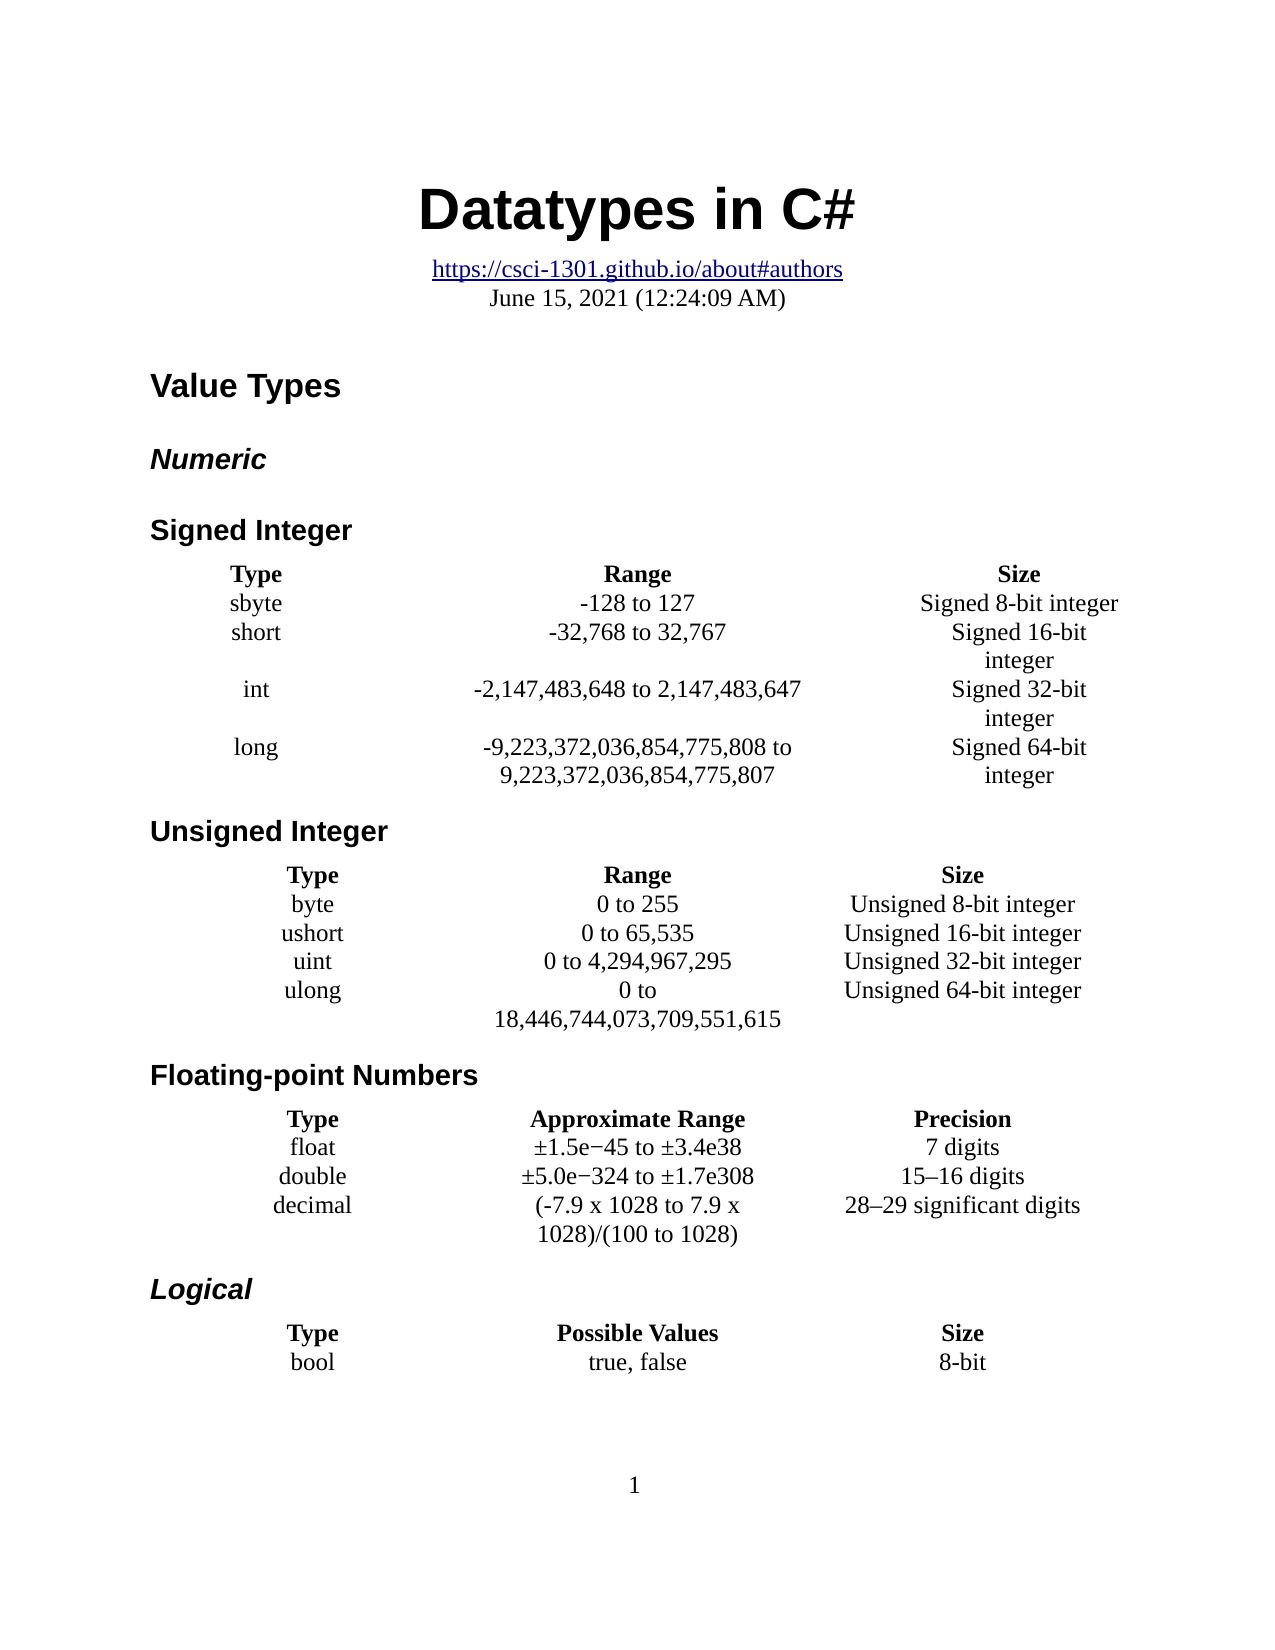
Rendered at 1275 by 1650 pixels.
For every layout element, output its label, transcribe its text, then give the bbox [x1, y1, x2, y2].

table_cell ±1.5e−45 to ±3.4e38 [475, 1133, 800, 1161]
table_cell -2,147,483,648 to 2,147,483,647 [362, 674, 913, 732]
table_cell uint [150, 946, 475, 975]
table_cell 0 to 18,446,744,073,709,551,615 [475, 975, 800, 1033]
table_cell Unsigned 32-bit integer [800, 946, 1125, 975]
text June 15, 2021 (12:24:09 AM) [150, 283, 1125, 312]
table_cell Signed 8-bit integer [913, 588, 1125, 617]
subtitle Value Types [150, 366, 1125, 404]
table_header Size [913, 559, 1125, 588]
subtitle Numeric [150, 442, 1125, 476]
table_header Type [150, 1104, 475, 1132]
table_cell int [150, 674, 362, 732]
table_header Range [475, 860, 800, 889]
table_cell Unsigned 64-bit integer [800, 975, 1125, 1033]
table_cell decimal [150, 1190, 475, 1247]
table_cell sbyte [150, 588, 362, 617]
table_header Size [800, 1319, 1125, 1347]
table_cell ushort [150, 918, 475, 946]
table_cell 0 to 65,535 [475, 918, 800, 946]
table_cell double [150, 1161, 475, 1190]
table_cell byte [150, 889, 475, 918]
table_cell Signed 32-bit integer [913, 674, 1125, 732]
table_cell true, false [475, 1347, 800, 1376]
table_cell long [150, 732, 362, 789]
table_cell float [150, 1133, 475, 1161]
table_header Possible Values [475, 1319, 800, 1347]
table_cell 28–29 significant digits [800, 1190, 1125, 1247]
subtitle Logical [150, 1272, 1125, 1306]
table_cell Unsigned 16-bit integer [800, 918, 1125, 946]
subtitle Signed Integer [150, 513, 1125, 547]
table_cell 0 to 4,294,967,295 [475, 946, 800, 975]
table_cell Unsigned 8-bit integer [800, 889, 1125, 918]
table_cell bool [150, 1347, 475, 1376]
table_header Precision [800, 1104, 1125, 1132]
table_cell -128 to 127 [362, 588, 913, 617]
table_header Type [150, 860, 475, 889]
table_cell 15–16 digits [800, 1161, 1125, 1190]
table_cell short [150, 617, 362, 674]
table_cell (-7.9 x 1028 to 7.9 x 1028)/(100 to 1028) [475, 1190, 800, 1247]
table_cell -32,768 to 32,767 [362, 617, 913, 674]
table_cell Signed 64-bit integer [913, 732, 1125, 789]
table_header Size [800, 860, 1125, 889]
table_header Approximate Range [475, 1104, 800, 1132]
table_cell ulong [150, 975, 475, 1033]
table_header Type [150, 559, 362, 588]
subtitle Unsigned Integer [150, 814, 1125, 848]
subtitle Floating-point Numbers [150, 1058, 1125, 1091]
table_cell -9,223,372,036,854,775,808 to 9,223,372,036,854,775,807 [362, 732, 913, 789]
table_cell 0 to 255 [475, 889, 800, 918]
table_cell ±5.0e−324 to ±1.7e308 [475, 1161, 800, 1190]
title Datatypes in C# [150, 175, 1125, 242]
table_cell 7 digits [800, 1133, 1125, 1161]
table_header Type [150, 1319, 475, 1347]
table_cell Signed 16-bit integer [913, 617, 1125, 674]
text https://csci-1301.github.io/about#authors [150, 254, 1125, 283]
table_cell 8-bit [800, 1347, 1125, 1376]
table_header Range [362, 559, 913, 588]
